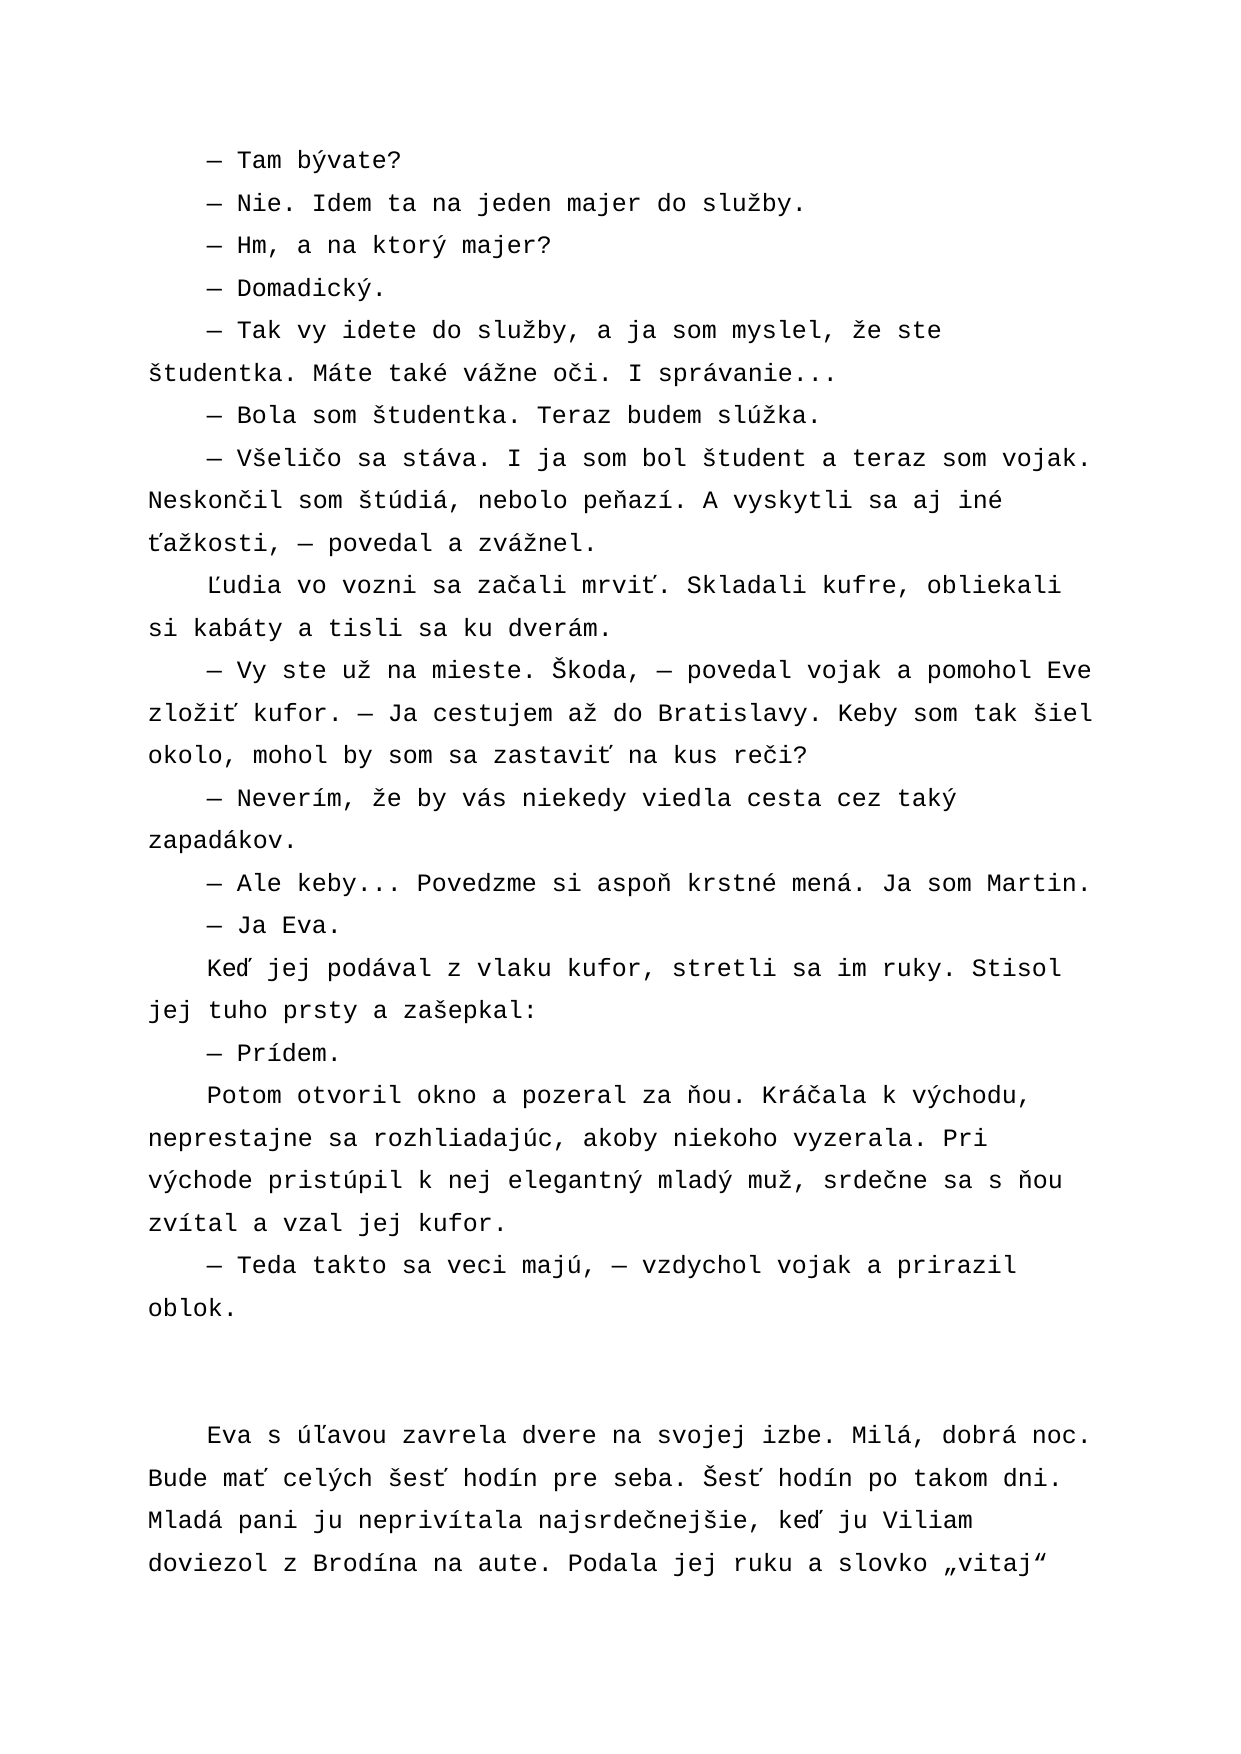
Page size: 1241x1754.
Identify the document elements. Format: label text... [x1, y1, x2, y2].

text — Ale keby... Povedzme si aspoň krstné mená. Ja som Martin. [148, 870, 1093, 898]
text — Domadický. [148, 275, 1093, 303]
text — Vy ste už na mieste. Škoda, — povedal vojak a pomohol Eve zložiť kufor. — Ja cestujem až do Bratislavy. Keby som tak šiel okolo, mohol by som sa zastaviť na kus reči? [148, 658, 1093, 771]
text — Ja Eva. [148, 913, 1093, 941]
text — Bola som študentka. Teraz budem slúžka. [148, 403, 1093, 431]
text Ľudia vo vozni sa začali mrviť. Skladali kufre, obliekali si kabáty a tisli sa ku dverám. [148, 573, 1093, 643]
text Keď jej podával z vlaku kufor, stretli sa im ruky. Stisol jej tuho prsty a zašepkal: [148, 955, 1093, 1026]
text — Tak vy idete do služby, a ja som myslel, že ste študentka. Máte také vážne oči. I správanie... [148, 318, 1093, 388]
text Potom otvoril okno a pozeral za ňou. Kráčala k východu, neprestajne sa rozhliadajúc, akoby niekoho vyzerala. Pri východe pristúpil k nej elegantný mladý muž, srdečne sa s ňou zvítal a vzal jej kufor. [148, 1083, 1093, 1238]
text — Všeličo sa stáva. I ja som bol študent a teraz som vojak. Neskončil som štúdiá, nebolo peňazí. A vyskytli sa aj iné ťažkosti, — povedal a zvážnel. [148, 445, 1093, 558]
text — Prídem. [148, 1040, 1093, 1068]
text — Teda takto sa veci majú, — vzdychol vojak a prirazil oblok. [148, 1253, 1093, 1323]
text — Neverím, že by vás niekedy viedla cesta cez taký zapadákov. [148, 785, 1093, 856]
text Eva s úľavou zavrela dvere na svojej izbe. Milá, dobrá noc. Bude mať celých šesť hodín pre seba. Šesť hodín po takom dni. Mladá pani ju neprivítala najsrdečnejšie, keď ju Viliam doviezol z Brodína na aute. Podala jej ruku a slovko „vitaj“ [148, 1423, 1093, 1578]
text — Nie. Idem ta na jeden majer do služby. [148, 190, 1093, 218]
text — Tam bývate? [148, 148, 1093, 176]
text — Hm, a na ktorý majer? [148, 233, 1093, 261]
